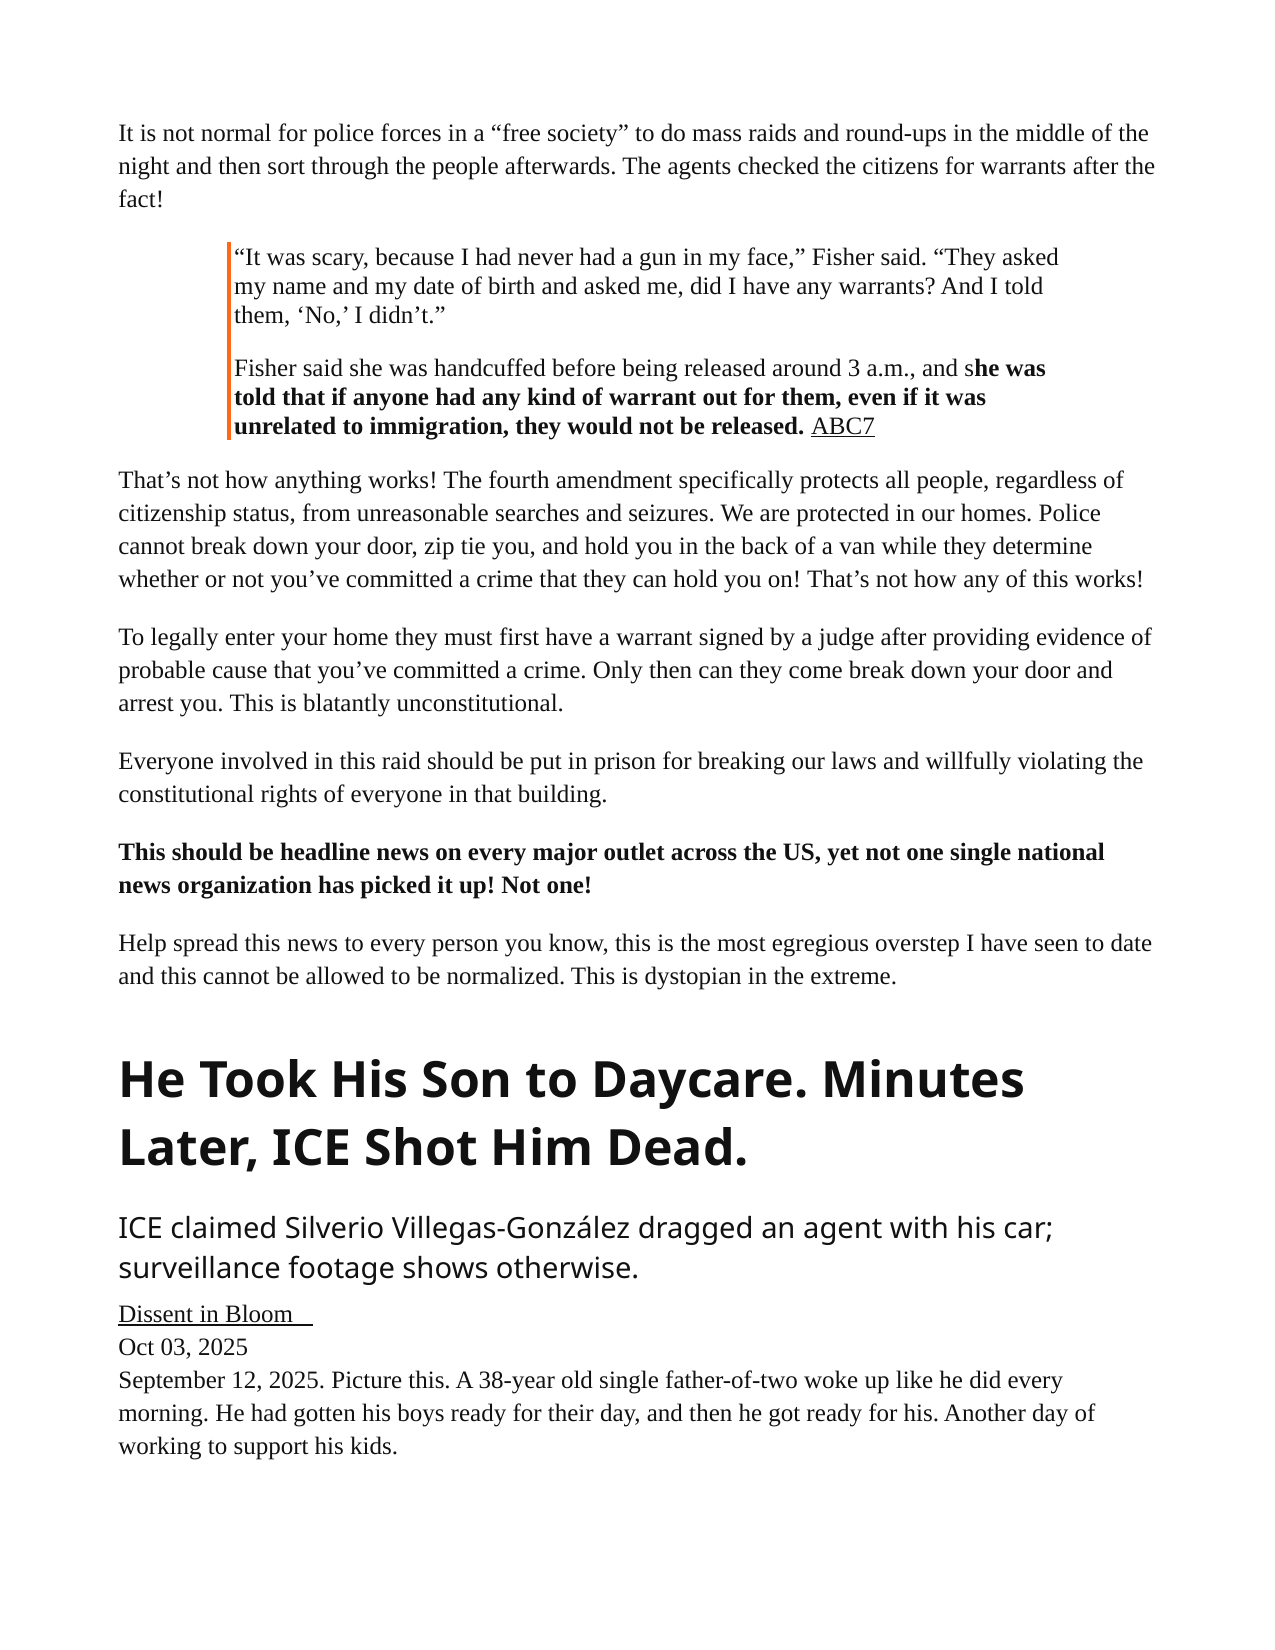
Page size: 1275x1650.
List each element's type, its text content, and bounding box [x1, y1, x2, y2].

text This should be headline news on every major outlet across the US, yet not one single national news organization has picked it up! Not one! [118, 837, 1157, 899]
text Everyone involved in this raid should be put in prison for breaking our laws and willfully violating the constitutional rights of everyone in that building. [118, 746, 1157, 808]
text To legally enter your home they must first have a warrant signed by a judge after providing evidence of probable cause that you’ve committed a crime. Only then can they come break down your door and arrest you. This is blatantly unconstitutional. [118, 622, 1157, 717]
text Fisher said she was handcuffed before being released around 3 a.m., and she was told that if anyone had any kind of warrant out for them, even if it was unrelated to immigration, they would not be released. ABC7 [231, 353, 1073, 440]
text September 12, 2025. Picture this. A 38-year old single father-of-two woke up like he did every morning. He had gotten his boys ready for their day, and then he got ready for his. Another day of working to support his kids. [118, 1365, 1117, 1460]
subtitle He Took His Son to Daycare. Minutes Later, ICE Shot Him Dead. [118, 1044, 1117, 1180]
text Oct 03, 2025 [118, 1332, 1157, 1361]
text Help spread this news to every person you know, this is the most egregious overstep I have seen to date and this cannot be allowed to be normalized. This is dystopian in the extreme. [118, 928, 1157, 990]
text It is not normal for police forces in a “free society” to do mass raids and round-ups in the middle of the night and then sort through the people afterwards. The agents checked the citizens for warrants after the fact! [118, 118, 1157, 213]
text Dissent in Bloom🌼 [118, 1299, 1157, 1328]
subtitle ICE claimed Silverio Villegas-González dragged an agent with his car; surveillance footage shows otherwise. [118, 1207, 1157, 1287]
text That’s not how anything works! The fourth amendment specifically protects all people, regardless of citizenship status, from unreasonable searches and seizures. We are protected in our homes. Police cannot break down your door, zip tie you, and hold you in the back of a van while they determine whether or not you’ve committed a crime that they can hold you on! That’s not how any of this works! [118, 465, 1157, 592]
text “It was scary, because I had never had a gun in my face,” Fisher said. “They asked my name and my date of birth and asked me, did I have any warrants? And I told them, ‘No,’ I didn’t.” [231, 242, 1073, 328]
